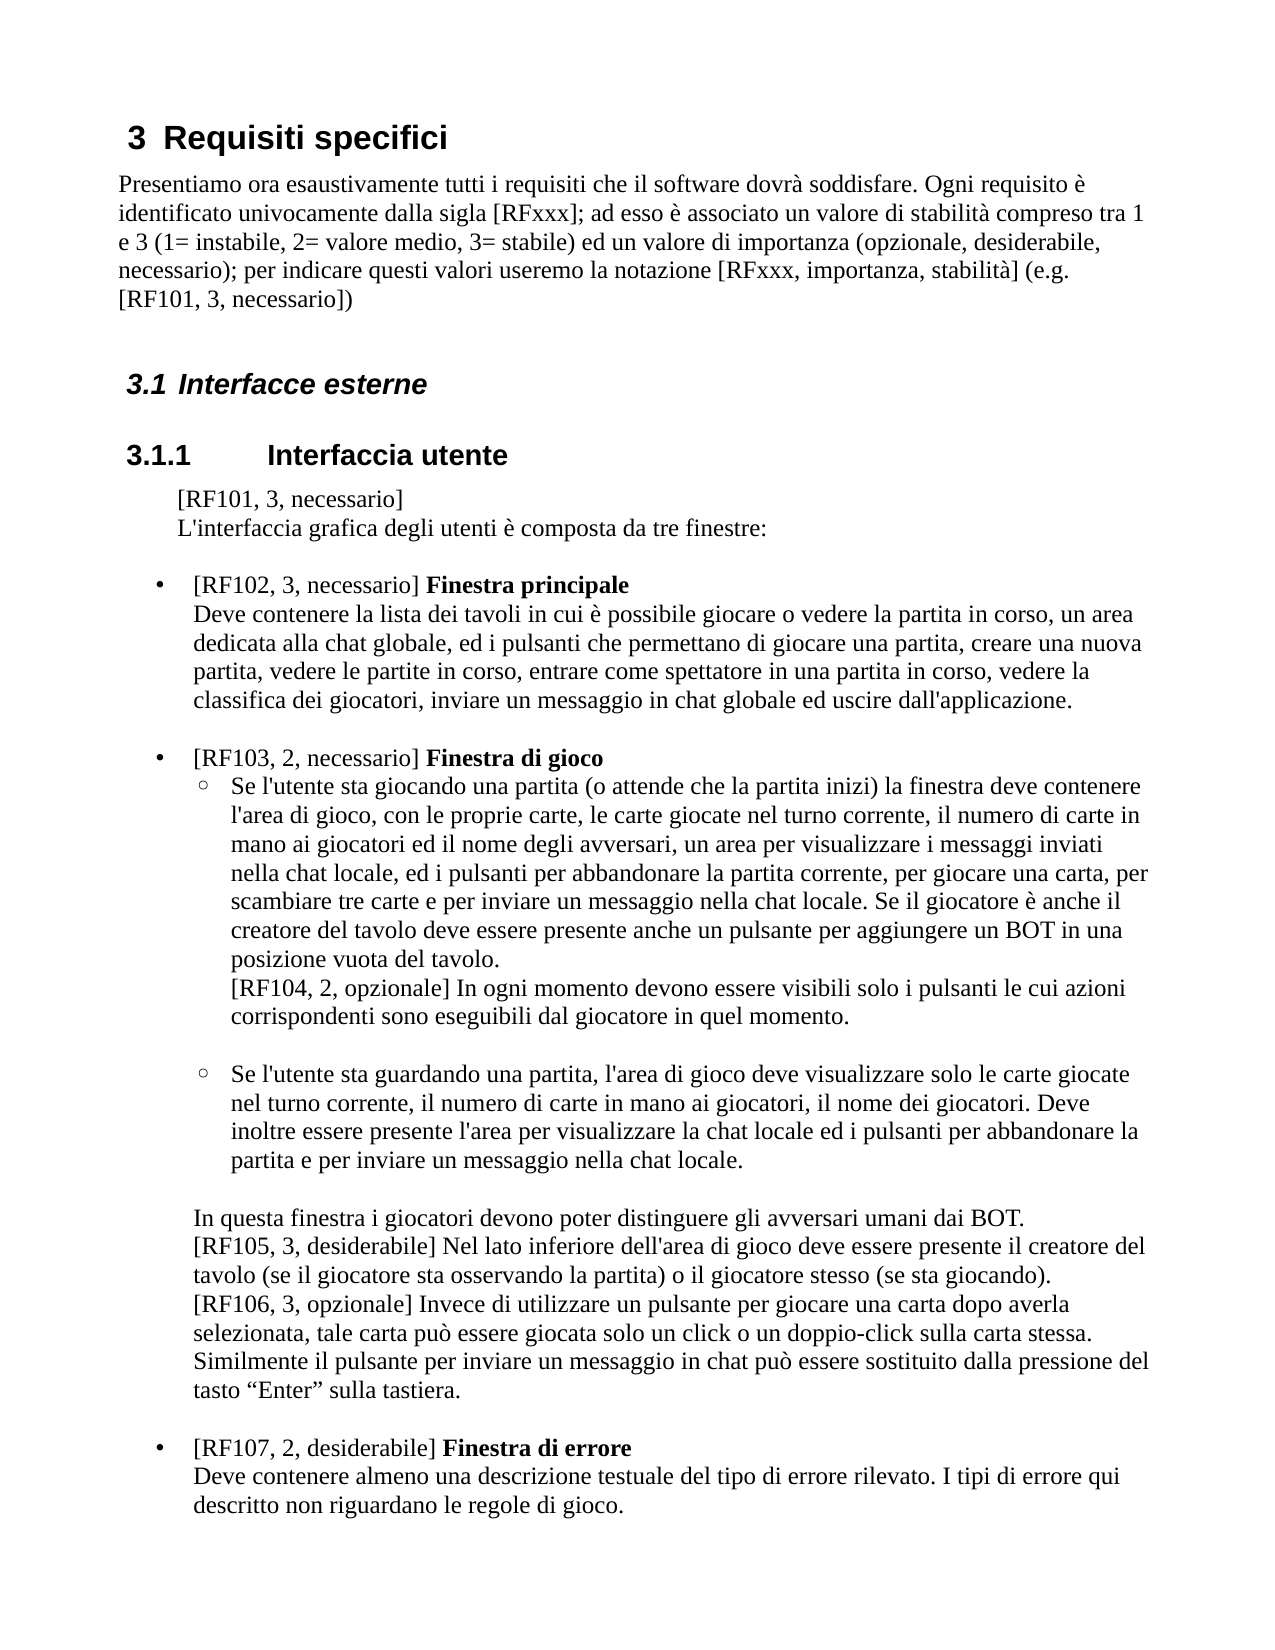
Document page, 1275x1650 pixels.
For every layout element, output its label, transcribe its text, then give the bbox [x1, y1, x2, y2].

list [RF102, 3, necessario] Finestra principale [156, 570, 1157, 599]
list [RF107, 2, desiderabile] Finestra di errore [156, 1433, 1157, 1461]
list In questa finestra i giocatori devono poter distinguere gli avversari umani dai BOT. [156, 1203, 1157, 1231]
list [RF104, 2, opzionale] In ogni momento devono essere visibili solo i pulsanti le cui azioni corrispondenti sono eseguibili dal giocatore in quel momento. [193, 973, 1157, 1030]
list [RF103, 2, necessario] Finestra di gioco [156, 743, 1157, 771]
text Presentiamo ora esaustivamente tutti i requisiti che il software dovrà soddisfare. Ogni requisito è identificato univocamente dalla sigla [RFxxx]; ad esso è associato un valore di stabilità compreso tra 1 e 3 (1= instabile, 2= valore medio, 3= stabile) ed un valore di importanza (opzionale, desiderabile, necessario); per indicare questi valori useremo la notazione [RFxxx, importanza, stabilità] (e.g. [RF101, 3, necessario]) [118, 169, 1157, 313]
subtitle Interfacce esterne [118, 367, 1157, 400]
subtitle Requisiti specifici [118, 118, 1157, 157]
list Se l'utente sta giocando una partita (o attende che la partita inizi) la finestra deve contenere l'area di gioco, con le proprie carte, le carte giocate nel turno corrente, il numero di carte in mano ai giocatori ed il nome degli avversari, un area per visualizzare i messaggi inviati nella chat locale, ed i pulsanti per abbandonare la partita corrente, per giocare una carta, per scambiare tre carte e per inviare un messaggio nella chat locale. Se il giocatore è anche il creatore del tavolo deve essere presente anche un pulsante per aggiungere un BOT in una posizione vuota del tavolo. [193, 771, 1157, 973]
list [RF106, 3, opzionale] Invece di utilizzare un pulsante per giocare una carta dopo averla selezionata, tale carta può essere giocata solo un click o un doppio-click sulla carta stessa. Similmente il pulsante per inviare un messaggio in chat può essere sostituito dalla pressione del tasto “Enter” sulla tastiera. [156, 1289, 1157, 1404]
list Deve contenere almeno una descrizione testuale del tipo di errore rilevato. I tipi di errore qui descritto non riguardano le regole di gioco. [156, 1461, 1157, 1519]
text [RF101, 3, necessario] [177, 484, 1157, 513]
list [RF105, 3, desiderabile] Nel lato inferiore dell'area di gioco deve essere presente il creatore del tavolo (se il giocatore sta osservando la partita) o il giocatore stesso (se sta giocando). [156, 1231, 1157, 1289]
list Se l'utente sta guardando una partita, l'area di gioco deve visualizzare solo le carte giocate nel turno corrente, il numero di carte in mano ai giocatori, il nome dei giocatori. Deve inoltre essere presente l'area per visualizzare la chat locale ed i pulsanti per abbandonare la partita e per inviare un messaggio nella chat locale. [193, 1059, 1157, 1174]
list Deve contenere la lista dei tavoli in cui è possibile giocare o vedere la partita in corso, un area dedicata alla chat globale, ed i pulsanti che permettano di giocare una partita, creare una nuova partita, vedere le partite in corso, entrare come spettatore in una partita in corso, vedere la classifica dei giocatori, inviare un messaggio in chat globale ed uscire dall'applicazione. [156, 599, 1157, 714]
subtitle Interfaccia utente [118, 438, 1157, 471]
text L'interfaccia grafica degli utenti è composta da tre finestre: [177, 513, 1157, 541]
